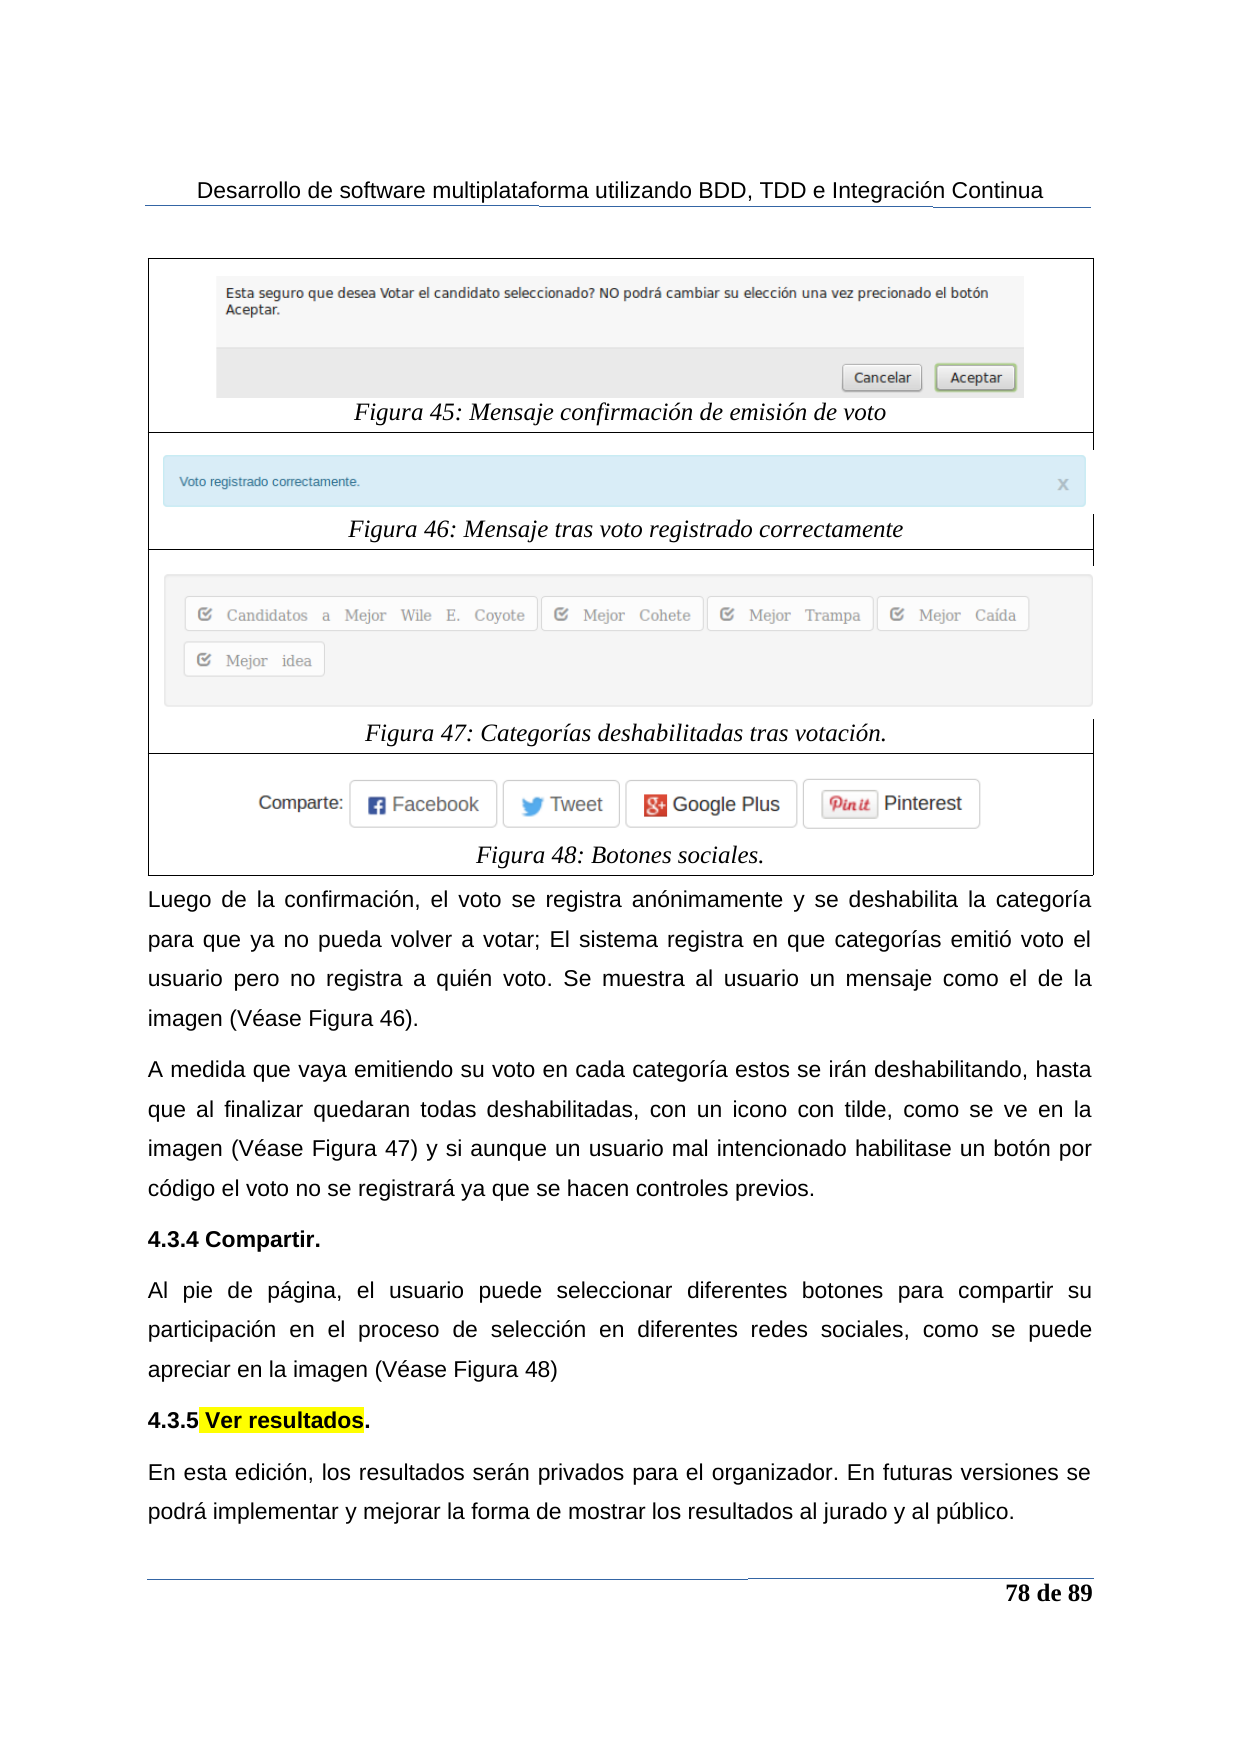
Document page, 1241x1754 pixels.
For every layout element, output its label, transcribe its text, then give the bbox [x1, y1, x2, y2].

picture [153, 450, 1099, 514]
table_cell [149, 754, 1093, 874]
table_cell [149, 433, 1093, 548]
table_cell [149, 550, 1093, 753]
text Al pie de página, el usuario puede seleccionar diferentes botones para compartir su participación en el proceso de selección en diferentes redes sociales, como se puede apreciar en la imagen (Véase Figura 48) [148, 1277, 1093, 1382]
text A medida que vaya emitiendo su voto en cada categoría estos se irán deshabilitando, hasta que al finalizar quedaran todas deshabilitadas, con un icono con tilde, como se ve en la imagen (Véase Figura 47) y si aunque un usuario mal intencionado habilitase un botón por código el voto no se registrará ya que se hacen controles previos. [148, 1056, 1093, 1201]
picture [216, 276, 1024, 398]
picture [252, 771, 988, 840]
text En esta edición, los resultados serán privados para el organizador. En futuras versiones se podrá implementar y mejorar la forma de mostrar los resultados al jurado y al público. [148, 1458, 1093, 1524]
text 4.3.5 Ver resultados. [148, 1407, 1093, 1433]
table_header [149, 259, 1093, 432]
text 4.3.4 Compartir. [148, 1226, 1093, 1252]
text Luego de la confirmación, el voto se registra anónimamente y se deshabilita la categoría para que ya no pueda volver a votar; El sistema registra en que categorías emitió voto el usuario pero no registra a quién voto. Se muestra al usuario un mensaje como el de la imagen (Véase Figura 46). [148, 886, 1093, 1031]
picture [153, 566, 1099, 719]
